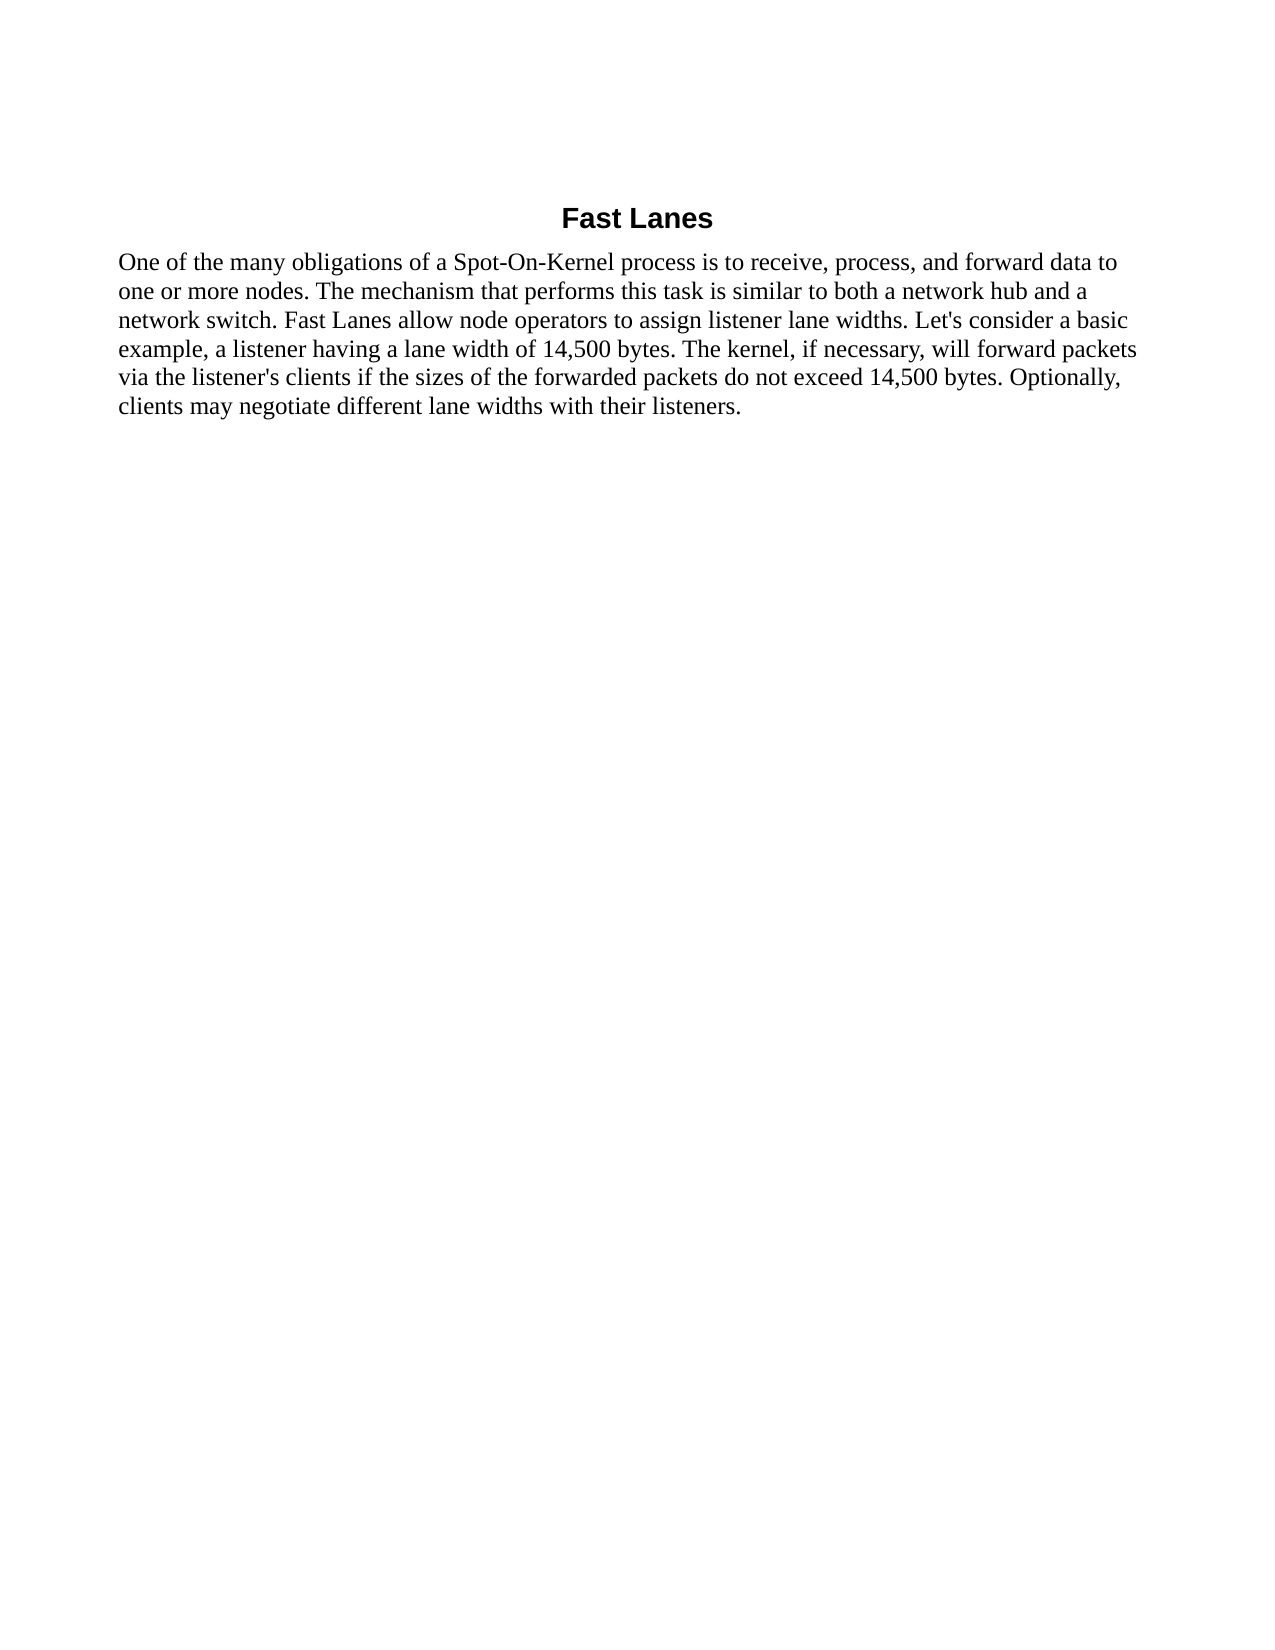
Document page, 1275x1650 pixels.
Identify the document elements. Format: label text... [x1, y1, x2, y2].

text One of the many obligations of a Spot-On-Kernel process is to receive, process, and forward data to one or more nodes. The mechanism that performs this task is similar to both a network hub and a network switch. Fast Lanes allow node operators to assign listener lane widths. Let's consider a basic example, a listener having a lane width of 14,500 bytes. The kernel, if necessary, will forward packets via the listener's clients if the sizes of the forwarded packets do not exceed 14,500 bytes. Optionally, clients may negotiate different lane widths with their listeners. [118, 247, 1157, 420]
subtitle Fast Lanes [118, 201, 1157, 235]
